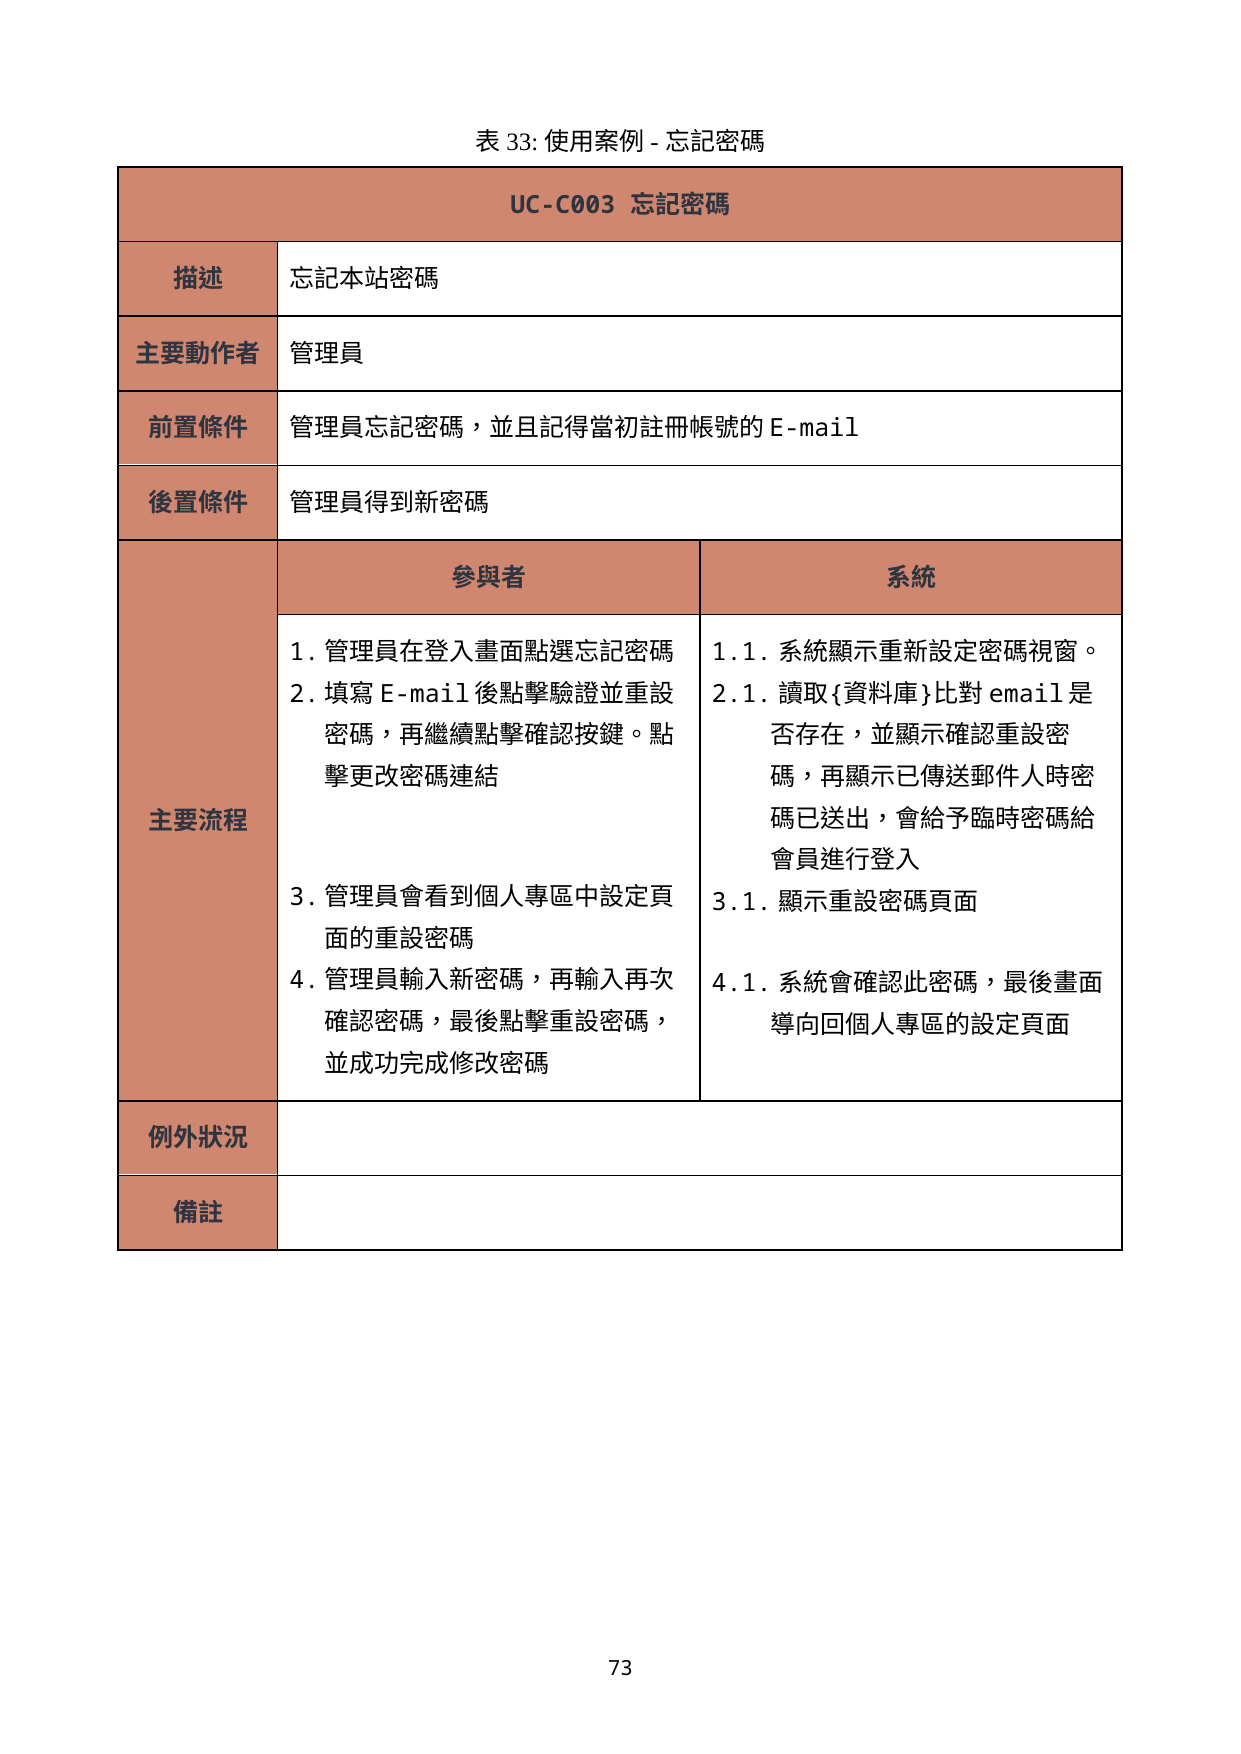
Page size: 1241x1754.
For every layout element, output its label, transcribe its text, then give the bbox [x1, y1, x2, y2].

table_cell [278, 1176, 1121, 1249]
table_cell 描述 [119, 242, 277, 315]
table_cell 管理員忘記密碼，並且記得當初註冊帳號的E-mail [278, 392, 1121, 464]
table_cell 忘記本站密碼 [278, 242, 1121, 315]
table_cell 管理員 [278, 317, 1121, 390]
table_cell 管理員在登入畫面點選忘記密碼 填寫E-mail後點擊驗證並重設 密碼，再繼續點擊確認按鍵。點擊更改密碼連結 管理員會看到個人專區中設定頁面的重設密碼 管理員輸入新密碼，再輸入再次確認密碼，最後點擊重設密碼，並成功完成修改密碼 [278, 615, 699, 1100]
table_header UC-C003 忘記密碼 [119, 168, 1121, 241]
table_cell 主要動作者 [119, 317, 277, 390]
table_cell 前置條件 [119, 392, 277, 464]
table_cell 例外狀況 [119, 1102, 277, 1174]
table_cell 參與者 [278, 541, 699, 614]
table_cell [278, 1102, 1121, 1174]
table_cell 後置條件 [119, 466, 277, 539]
text 表 33: 使用案例 - 忘記密碼 [118, 121, 1122, 158]
table_cell 主要流程 [119, 541, 277, 1100]
table_cell 備註 [119, 1176, 277, 1249]
table_cell 系統顯示重新設定密碼視窗。 讀取{資料庫}比對email是否存在，並顯示確認重設密碼，再顯示已傳送郵件人時密碼已送出，會給予臨時密碼給會員進行登入 顯示重設密碼頁面 系統會確認此密碼，最後畫面導向回個人專區的設定頁面 [701, 615, 1121, 1100]
table_cell 系統 [701, 541, 1121, 614]
table_cell 管理員得到新密碼 [278, 466, 1121, 539]
